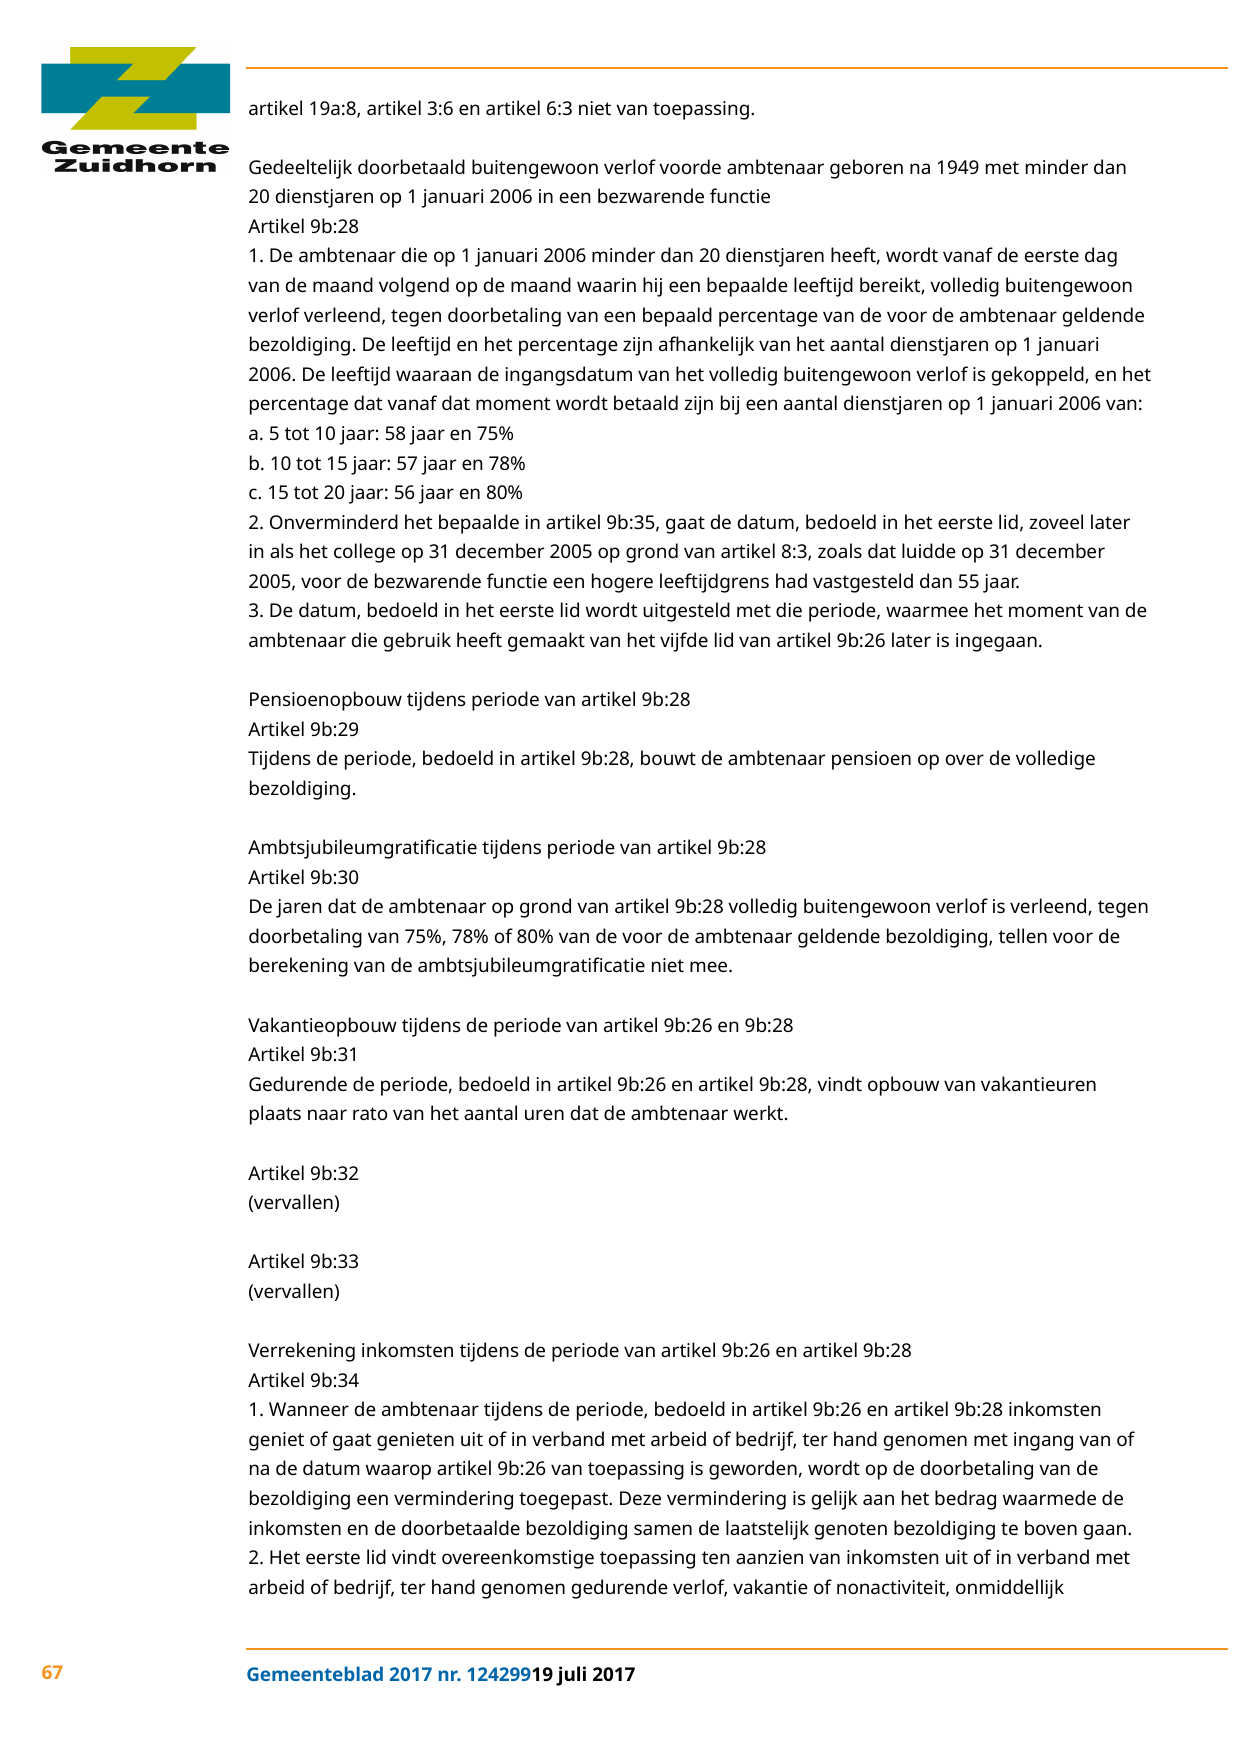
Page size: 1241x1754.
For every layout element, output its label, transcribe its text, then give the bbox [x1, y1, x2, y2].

text c. 15 tot 20 jaar: 56 jaar en 80% [248, 479, 1152, 505]
text (vervallen) [248, 1278, 1152, 1304]
text 2. Het eerste lid vindt overeenkomstige toepassing ten aanzien van inkomsten uit of in verband met arbeid of bedrijf, ter hand genomen gedurende verlof, vakantie of nonactiviteit, onmiddellijk [248, 1544, 1152, 1600]
text Artikel 9b:32 [248, 1160, 1152, 1186]
text a. 5 tot 10 jaar: 58 jaar en 75% [248, 420, 1152, 446]
text 1. De ambtenaar die op 1 januari 2006 minder dan 20 dienstjaren heeft, wordt vanaf de eerste dag van de maand volgend op de maand waarin hij een bepaalde leeftijd bereikt, volledig buitengewoon verlof verleend, tegen doorbetaling van een bepaald percentage van de voor de ambtenaar geldende bezoldiging. De leeftijd en het percentage zijn afhankelijk van het aantal dienstjaren op 1 januari 2006. De leeftijd waaraan de ingangsdatum van het volledig buitengewoon verlof is gekoppeld, en het percentage dat vanaf dat moment wordt betaald zijn bij een aantal dienstjaren op 1 januari 2006 van: [248, 243, 1152, 416]
text artikel 19a:8, artikel 3:6 en artikel 6:3 niet van toepassing. [248, 95, 1152, 121]
text Artikel 9b:34 [248, 1367, 1152, 1393]
text Gedurende de periode, bedoeld in artikel 9b:26 en artikel 9b:28, vindt opbouw van vakantieuren plaats naar rato van het aantal uren dat de ambtenaar werkt. [248, 1071, 1152, 1126]
picture [41, 47, 231, 172]
text 1. Wanneer de ambtenaar tijdens de periode, bedoeld in artikel 9b:26 en artikel 9b:28 inkomsten geniet of gaat genieten uit of in verband met arbeid of bedrijf, ter hand genomen met ingang van of na de datum waarop artikel 9b:26 van toepassing is geworden, wordt op de doorbetaling van de bezoldiging een vermindering toegepast. Deze vermindering is gelijk aan het bedrag waarmede de inkomsten en de doorbetaalde bezoldiging samen de laatstelijk genoten bezoldiging te boven gaan. [248, 1396, 1152, 1541]
text Gedeeltelijk doorbetaald buitengewoon verlof voorde ambtenaar geboren na 1949 met minder dan 20 dienstjaren op 1 januari 2006 in een bezwarende functie [248, 154, 1152, 209]
text Artikel 9b:28 [248, 213, 1152, 239]
text Artikel 9b:33 [248, 1248, 1152, 1274]
text (vervallen) [248, 1189, 1152, 1215]
text Artikel 9b:31 [248, 1041, 1152, 1067]
text Ambtsjubileumgratificatie tijdens periode van artikel 9b:28 [248, 834, 1152, 860]
text Artikel 9b:29 [248, 716, 1152, 742]
text 2. Onverminderd het bepaalde in artikel 9b:35, gaat de datum, bedoeld in het eerste lid, zoveel later in als het college op 31 december 2005 op grond van artikel 8:3, zoals dat luidde op 31 december 2005, voor de bezwarende functie een hogere leeftijdgrens had vastgesteld dan 55 jaar. [248, 509, 1152, 594]
text 3. De datum, bedoeld in het eerste lid wordt uitgesteld met die periode, waarmee het moment van de ambtenaar die gebruik heeft gemaakt van het vijfde lid van artikel 9b:26 later is ingegaan. [248, 598, 1152, 653]
text Artikel 9b:30 [248, 864, 1152, 890]
text Verrekening inkomsten tijdens de periode van artikel 9b:26 en artikel 9b:28 [248, 1337, 1152, 1363]
text De jaren dat de ambtenaar op grond van artikel 9b:28 volledig buitengewoon verlof is verleend, tegen doorbetaling van 75%, 78% of 80% van de voor de ambtenaar geldende bezoldiging, tellen voor de berekening van de ambtsjubileumgratificatie niet mee. [248, 893, 1152, 978]
text Tijdens de periode, bedoeld in artikel 9b:28, bouwt de ambtenaar pensioen op over de volledige bezoldiging. [248, 746, 1152, 801]
text Pensioenopbouw tijdens periode van artikel 9b:28 [248, 686, 1152, 712]
text b. 10 tot 15 jaar: 57 jaar en 78% [248, 450, 1152, 476]
text Vakantieopbouw tijdens de periode van artikel 9b:26 en 9b:28 [248, 1012, 1152, 1038]
